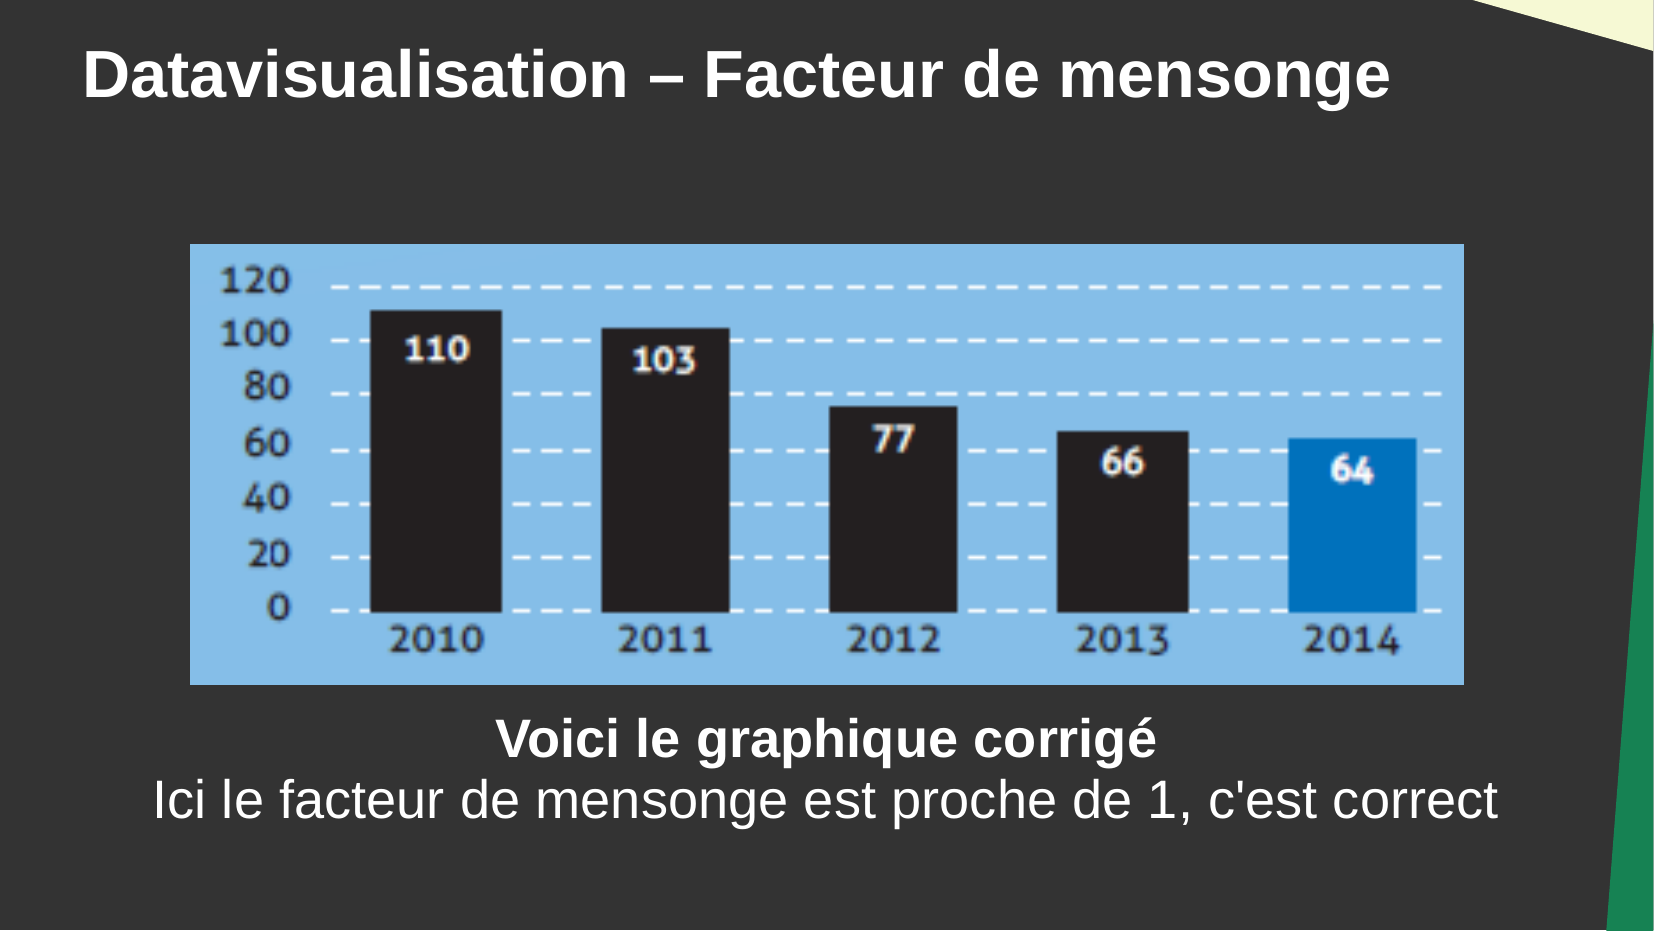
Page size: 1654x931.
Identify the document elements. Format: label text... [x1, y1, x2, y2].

text_box [1472, 0, 1654, 52]
picture [190, 244, 1464, 686]
title Voici le graphique corrigé Ici le facteur de mensonge est proche de 1, c'est correct [82, 708, 1571, 830]
title Datavisualisation – Facteur de mensonge [82, 37, 1571, 122]
text_box [1606, 313, 1654, 931]
